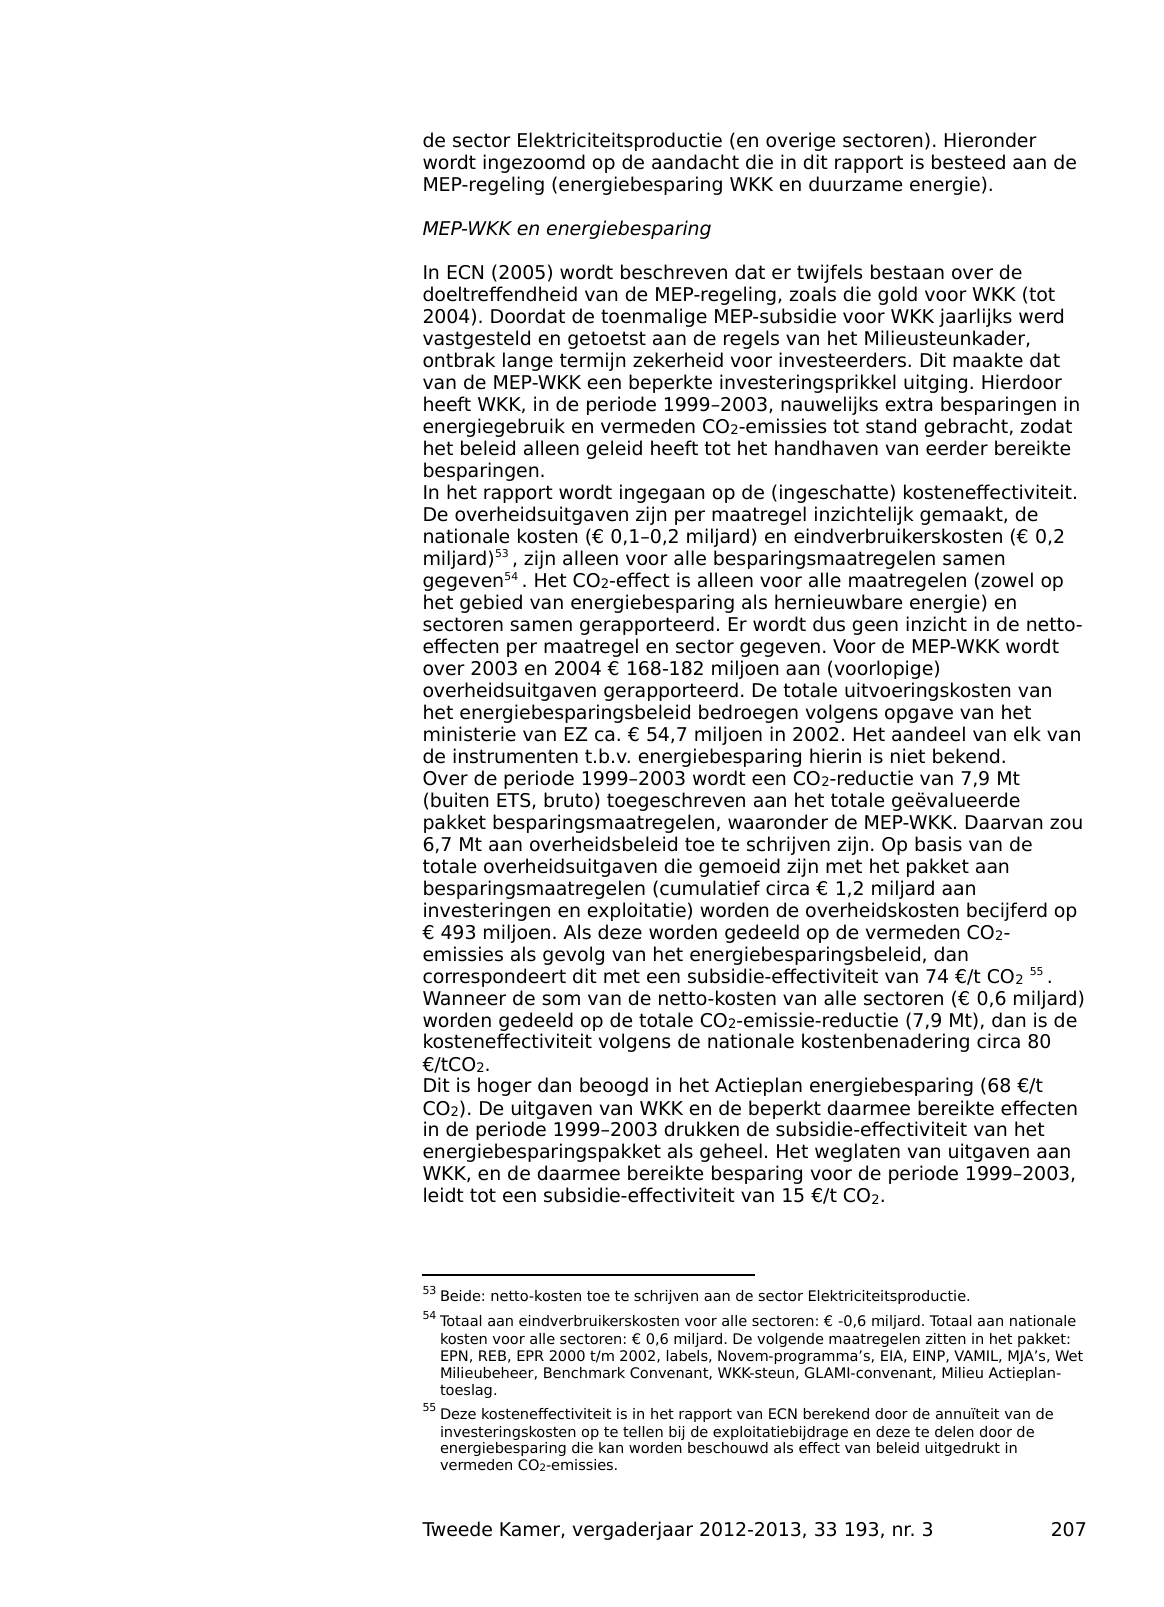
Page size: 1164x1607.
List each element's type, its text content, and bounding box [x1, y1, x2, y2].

text Over de periode 1999–2003 wordt een CO2-reductie van 7,9 Mt (buiten ETS, bruto) toegeschreven aan het totale geëvalueerde pakket besparingsmaatregelen, waaronder de MEP-WKK. Daarvan zou 6,7 Mt aan overheidsbeleid toe te schrijven zijn. Op basis van de totale overheidsuitgaven die gemoeid zijn met het pakket aan besparingsmaatregelen (cumulatief circa € 1,2 miljard aan investeringen en exploitatie) worden de overheidskosten becijferd op € 493 miljoen. Als deze worden gedeeld op de vermeden CO2-emissies als gevolg van het energiebesparingsbeleid, dan correspondeert dit met een subsidie-effectiviteit van 74 €/t CO2 . Wanneer de som van de netto-kosten van alle sectoren (€ 0,6 miljard) worden gedeeld op de totale CO2-emissie-reductie (7,9 Mt), dan is de kosteneffectiviteit volgens de nationale kostenbenadering circa 80 €/tCO2. [422, 768, 1087, 1075]
text Totaal aan eindverbruikerskosten voor alle sectoren: € -0,6 miljard. Totaal aan nationale kosten voor alle sectoren: € 0,6 miljard. De volgende maatregelen zitten in het pakket: EPN, REB, EPR 2000 t/m 2002, labels, Novem-programma’s, EIA, EINP, VAMIL, MJA’s, Wet Milieubeheer, Benchmark Convenant, WKK-steun, GLAMI-convenant, Milieu Actieplan-toeslag. [422, 1309, 1087, 1399]
text In ECN (2005) wordt beschreven dat er twijfels bestaan over de doeltreffendheid van de MEP-regeling, zoals die gold voor WKK (tot 2004). Doordat de toenmalige MEP-subsidie voor WKK jaarlijks werd vastgesteld en getoetst aan de regels van het Milieusteunkader, ontbrak lange termijn zekerheid voor investeerders. Dit maakte dat van de MEP-WKK een beperkte investeringsprikkel uitging. Hierdoor heeft WKK, in de periode 1999–2003, nauwelijks extra besparingen in energiegebruik en vermeden CO2-emissies tot stand gebracht, zodat het beleid alleen geleid heeft tot het handhaven van eerder bereikte besparingen. [422, 262, 1087, 482]
text Dit is hoger dan beoogd in het Actieplan energiebesparing (68 €/t CO2). De uitgaven van WKK en de beperkt daarmee bereikte effecten in de periode 1999–2003 drukken de subsidie-effectiviteit van het energiebesparingspakket als geheel. Het weglaten van uitgaven aan WKK, en de daarmee bereikte besparing voor de periode 1999–2003, leidt tot een subsidie-effectiviteit van 15 €/t CO2. [422, 1075, 1087, 1207]
text In het rapport wordt ingegaan op de (ingeschatte) kosteneffectiviteit. De overheidsuitgaven zijn per maatregel inzichtelijk gemaakt, de nationale kosten (€ 0,1–0,2 miljard) en eindverbruikerskosten (€ 0,2 miljard), zijn alleen voor alle besparingsmaatregelen samen gegeven. Het CO2-effect is alleen voor alle maatregelen (zowel op het gebied van energiebesparing als hernieuwbare energie) en sectoren samen gerapporteerd. Er wordt dus geen inzicht in de netto-effecten per maatregel en sector gegeven. Voor de MEP-WKK wordt over 2003 en 2004 € 168-182 miljoen aan (voorlopige) overheidsuitgaven gerapporteerd. De totale uitvoeringskosten van het energiebesparingsbeleid bedroegen volgens opgave van het ministerie van EZ ca. € 54,7 miljoen in 2002. Het aandeel van elk van de instrumenten t.b.v. energiebesparing hierin is niet bekend. [422, 482, 1087, 768]
text de sector Elektriciteitsproductie (en overige sectoren). Hieronder wordt ingezoomd op de aandacht die in dit rapport is besteed aan de MEP-regeling (energiebesparing WKK en duurzame energie). [422, 130, 1087, 196]
text Deze kosteneffectiviteit is in het rapport van ECN berekend door de annuïteit van de investeringskosten op te tellen bij de exploitatiebijdrage en deze te delen door de energiebesparing die kan worden beschouwd als effect van beleid uitgedrukt in vermeden CO2-emissies. [422, 1402, 1087, 1474]
subtitle MEP-WKK en energiebesparing [422, 218, 1087, 240]
text Beide: netto-kosten toe te schrijven aan de sector Elektriciteitsproductie. [422, 1284, 1087, 1306]
